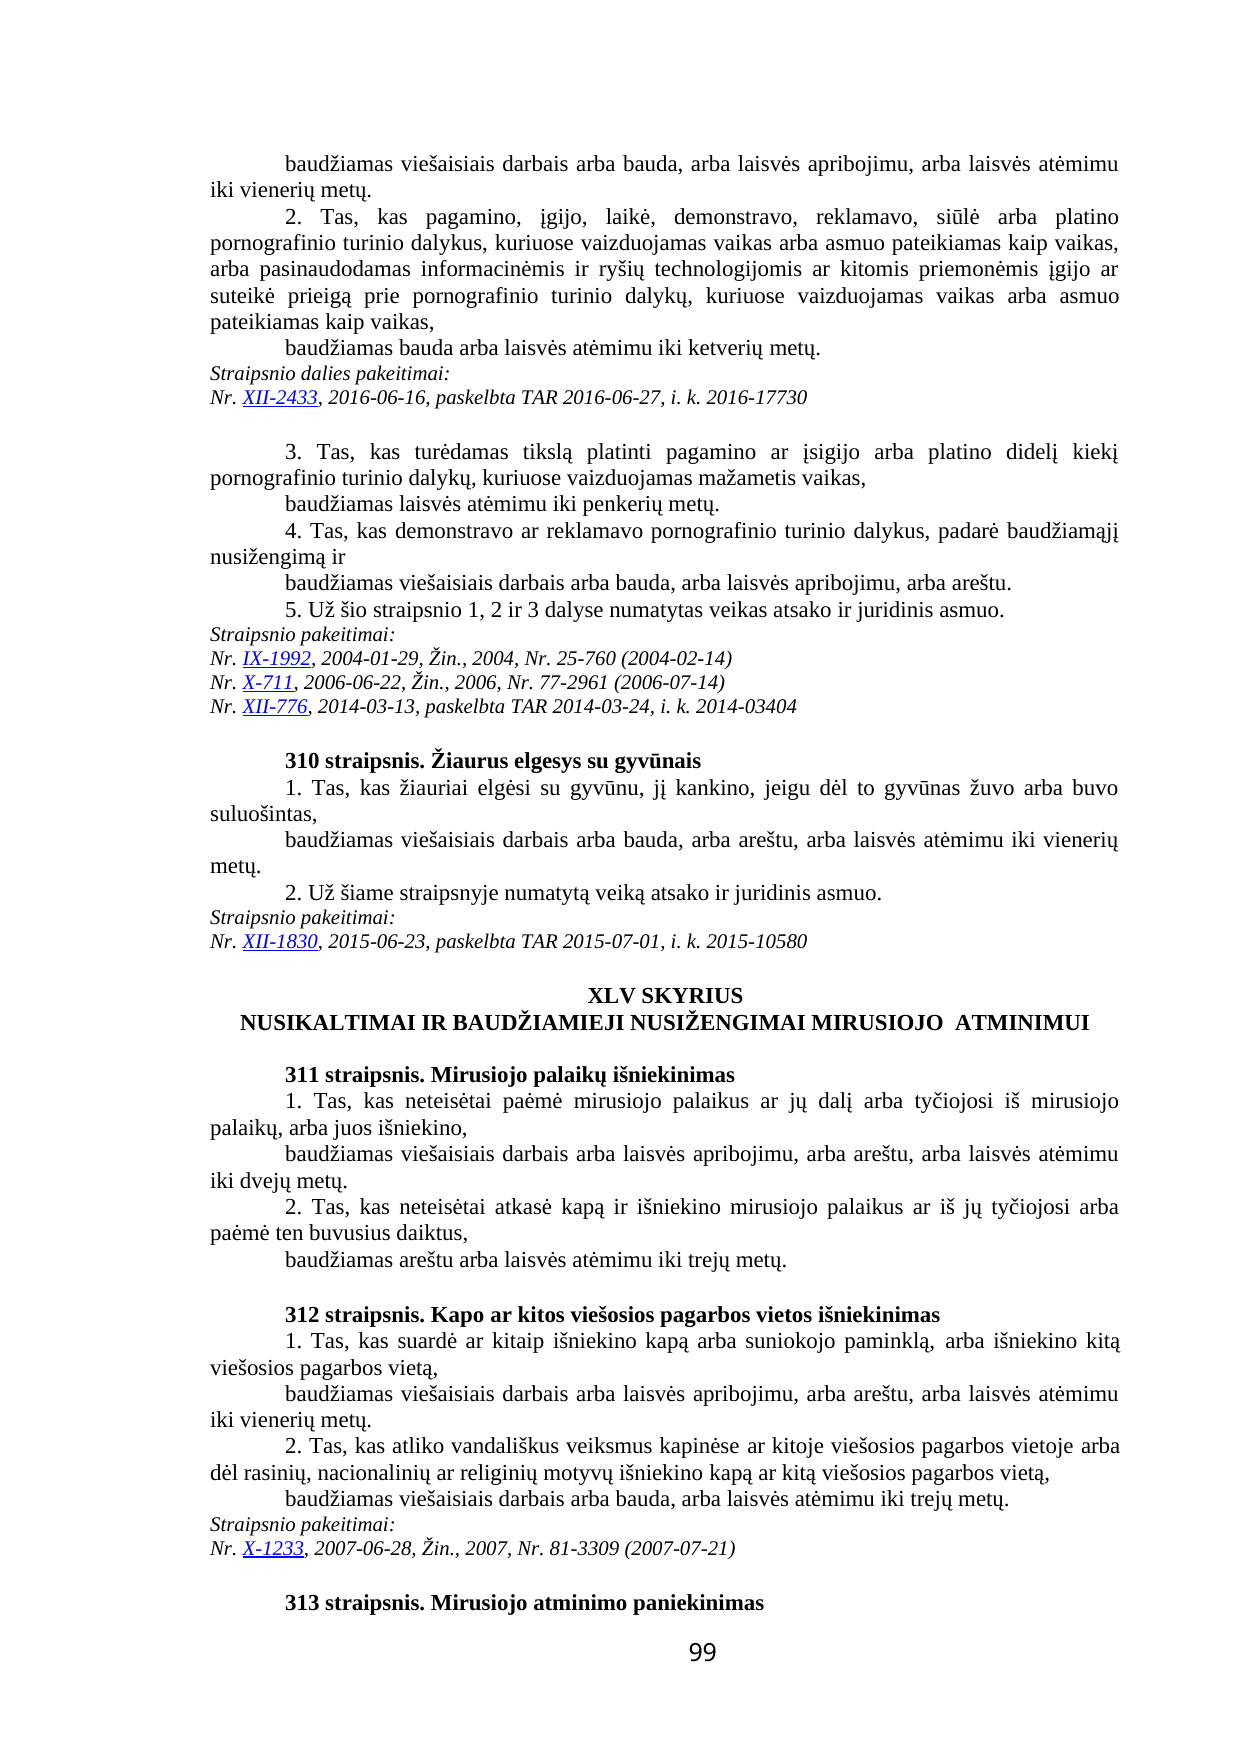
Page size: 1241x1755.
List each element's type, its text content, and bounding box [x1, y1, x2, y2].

text 313 straipsnis. Mirusiojo atminimo paniekinimas [210, 1588, 1120, 1615]
text Nr. XII-2433, 2016-06-16, paskelbta TAR 2016-06-27, i. k. 2016-17730 [210, 385, 1120, 409]
text Straipsnio pakeitimai: [210, 905, 1120, 929]
text baudžiamas bauda arba laisvės atėmimu iki ketverių metų. [210, 334, 1120, 361]
text baudžiamas viešaisiais darbais arba bauda, arba laisvės apribojimu, arba areštu. [210, 569, 1120, 596]
text Nr. X-711, 2006-06-22, Žin., 2006, Nr. 77-2961 (2006-07-14) [210, 670, 1120, 694]
text baudžiamas viešaisiais darbais arba laisvės apribojimu, arba areštu, arba laisvės atėmimu iki dvejų metų. [210, 1140, 1120, 1193]
text Straipsnio pakeitimai: [210, 1512, 1120, 1536]
text baudžiamas viešaisiais darbais arba bauda, arba laisvės apribojimu, arba laisvės atėmimu iki vienerių metų. [210, 150, 1120, 203]
text Nr. XII-1830, 2015-06-23, paskelbta TAR 2015-07-01, i. k. 2015-10580 [210, 929, 1120, 953]
text XLV SKYRIUS [210, 982, 1120, 1008]
text baudžiamas viešaisiais darbais arba bauda, arba laisvės atėmimu iki trejų metų. [210, 1485, 1120, 1512]
text 2. Tas, kas neteisėtai atkasė kapą ir išniekino mirusiojo palaikus ar iš jų tyčiojosi arba paėmė ten buvusius daiktus, [210, 1193, 1120, 1246]
text baudžiamas areštu arba laisvės atėmimu iki trejų metų. [210, 1246, 1120, 1272]
text 311 straipsnis. Mirusiojo palaikų išniekinimas [210, 1061, 1120, 1088]
text 3. Tas, kas turėdamas tikslą platinti pagamino ar įsigijo arba platino didelį kiekį pornografinio turinio dalykų, kuriuose vaizduojamas mažametis vaikas, [210, 438, 1120, 490]
text baudžiamas viešaisiais darbais arba laisvės apribojimu, arba areštu, arba laisvės atėmimu iki vienerių metų. [210, 1380, 1120, 1433]
text NUSIKALTIMAI IR BAUDŽIAMIEJI NUSIŽENGIMAI MIRUSIOJO ATMINIMUI [210, 1008, 1120, 1035]
text 2. Tas, kas atliko vandališkus veiksmus kapinėse ar kitoje viešosios pagarbos vietoje arba dėl rasinių, nacionalinių ar religinių motyvų išniekino kapą ar kitą viešosios pagarbos vietą, [210, 1433, 1120, 1485]
text 2. Tas, kas pagamino, įgijo, laikė, demonstravo, reklamavo, siūlė arba platino pornografinio turinio dalykus, kuriuose vaizduojamas vaikas arba asmuo pateikiamas kaip vaikas, arba pasinaudodamas informacinėmis ir ryšių technologijomis ar kitomis priemonėmis įgijo ar suteikė prieigą prie pornografinio turinio dalykų, kuriuose vaizduojamas vaikas arba asmuo pateikiamas kaip vaikas, [210, 203, 1120, 334]
text baudžiamas viešaisiais darbais arba bauda, arba areštu, arba laisvės atėmimu iki vienerių metų. [210, 826, 1120, 879]
text 4. Tas, kas demonstravo ar reklamavo pornografinio turinio dalykus, padarė baudžiamąjį nusižengimą ir [210, 517, 1120, 569]
text Nr. XII-776, 2014-03-13, paskelbta TAR 2014-03-24, i. k. 2014-03404 [210, 694, 1120, 718]
text 310 straipsnis. Žiaurus elgesys su gyvūnais [210, 747, 1120, 773]
text baudžiamas laisvės atėmimu iki penkerių metų. [210, 490, 1120, 517]
text 1. Tas, kas suardė ar kitaip išniekino kapą arba suniokojo paminklą, arba išniekino kitą viešosios pagarbos vietą, [210, 1327, 1120, 1380]
text Nr. X-1233, 2007-06-28, Žin., 2007, Nr. 81-3309 (2007-07-21) [210, 1536, 1120, 1560]
text 312 straipsnis. Kapo ar kitos viešosios pagarbos vietos išniekinimas [210, 1301, 1120, 1327]
text 1. Tas, kas žiauriai elgėsi su gyvūnu, jį kankino, jeigu dėl to gyvūnas žuvo arba buvo suluošintas, [210, 773, 1120, 826]
text Straipsnio pakeitimai: [210, 622, 1120, 646]
text 1. Tas, kas neteisėtai paėmė mirusiojo palaikus ar jų dalį arba tyčiojosi iš mirusiojo palaikų, arba juos išniekino, [210, 1088, 1120, 1140]
text Straipsnio dalies pakeitimai: [210, 361, 1120, 385]
text 2. Už šiame straipsnyje numatytą veiką atsako ir juridinis asmuo. [210, 879, 1120, 905]
text Nr. IX-1992, 2004-01-29, Žin., 2004, Nr. 25-760 (2004-02-14) [210, 646, 1120, 670]
text 5. Už šio straipsnio 1, 2 ir 3 dalyse numatytas veikas atsako ir juridinis asmuo. [210, 596, 1120, 622]
